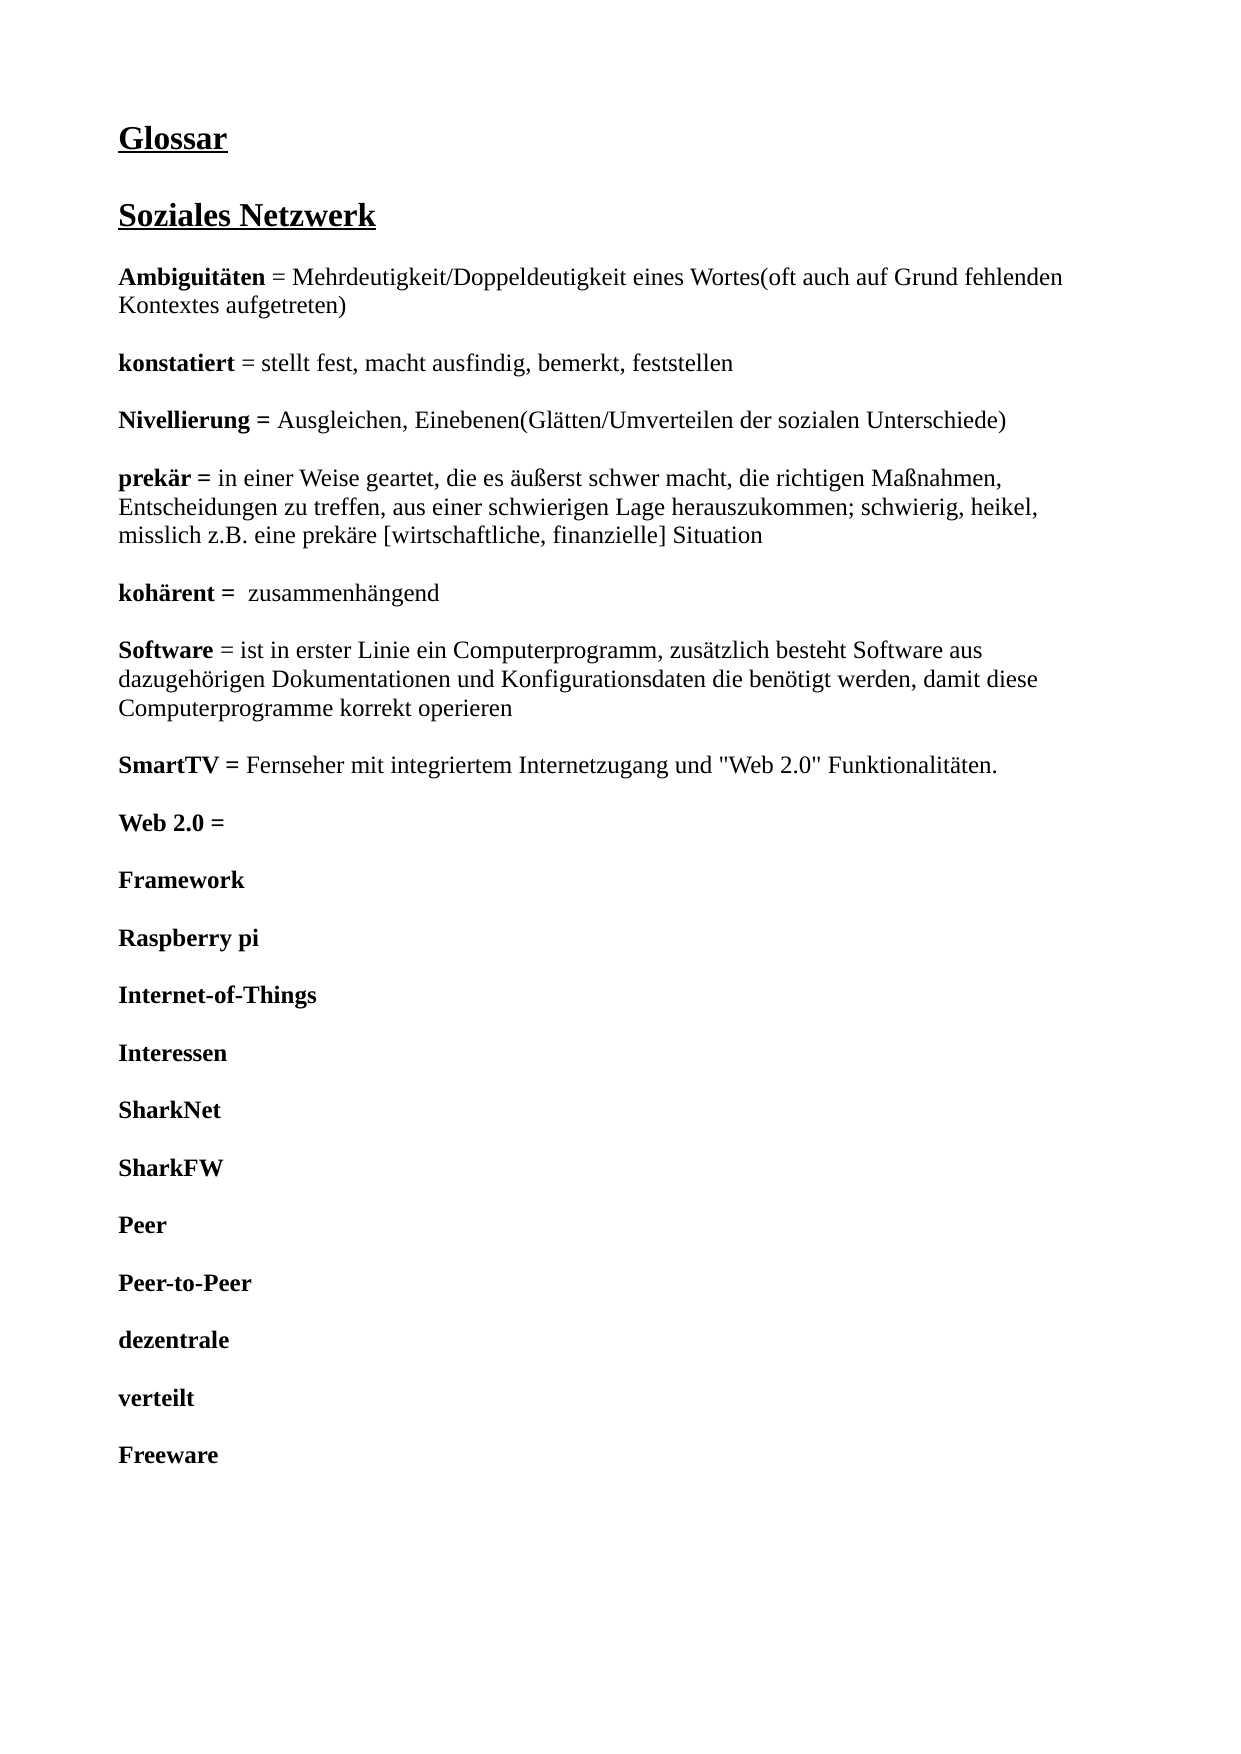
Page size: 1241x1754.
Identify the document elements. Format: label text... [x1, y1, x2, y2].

text SharkNet [118, 1096, 1122, 1124]
text Nivellierung = Ausgleichen, Einebenen(Glätten/Umverteilen der sozialen Unterschiede) [118, 406, 1122, 434]
text Peer-to-Peer [118, 1268, 1122, 1297]
text Interessen [118, 1038, 1122, 1067]
text konstatiert = stellt fest, macht ausfindig, bemerkt, feststellen [118, 348, 1122, 377]
text Soziales Netzwerk [118, 195, 1122, 233]
text verteilt [118, 1383, 1122, 1412]
text SharkFW [118, 1153, 1122, 1182]
text Peer [118, 1211, 1122, 1239]
text Framework [118, 866, 1122, 894]
text SmartTV = Fernseher mit integriertem Internetzugang und "Web 2.0" Funktionalitäten. [118, 751, 1122, 779]
text Freeware [118, 1441, 1122, 1469]
text Glossar [118, 118, 1122, 156]
text Web 2.0 = [118, 808, 1122, 837]
text kohärent = zusammenhängend [118, 578, 1122, 607]
text dezentrale [118, 1326, 1122, 1354]
text Raspberry pi [118, 923, 1122, 952]
text prekär = in einer Weise geartet, die es äußerst schwer macht, die richtigen Maßnahmen, Entscheidungen zu treffen, aus einer schwierigen Lage herauszukommen; schwierig, heikel, misslich z.B. eine prekäre [wirtschaftliche, finanzielle] Situation [118, 463, 1122, 549]
text Ambiguitäten = Mehrdeutigkeit/Doppeldeutigkeit eines Wortes(oft auch auf Grund fehlenden Kontextes aufgetreten) [118, 262, 1122, 319]
text Internet-of-Things [118, 981, 1122, 1009]
text Software = ist in erster Linie ein Computerprogramm, zusätzlich besteht Software aus dazugehörigen Dokumentationen und Konfigurationsdaten die benötigt werden, damit diese Computerprogramme korrekt operieren [118, 636, 1122, 722]
